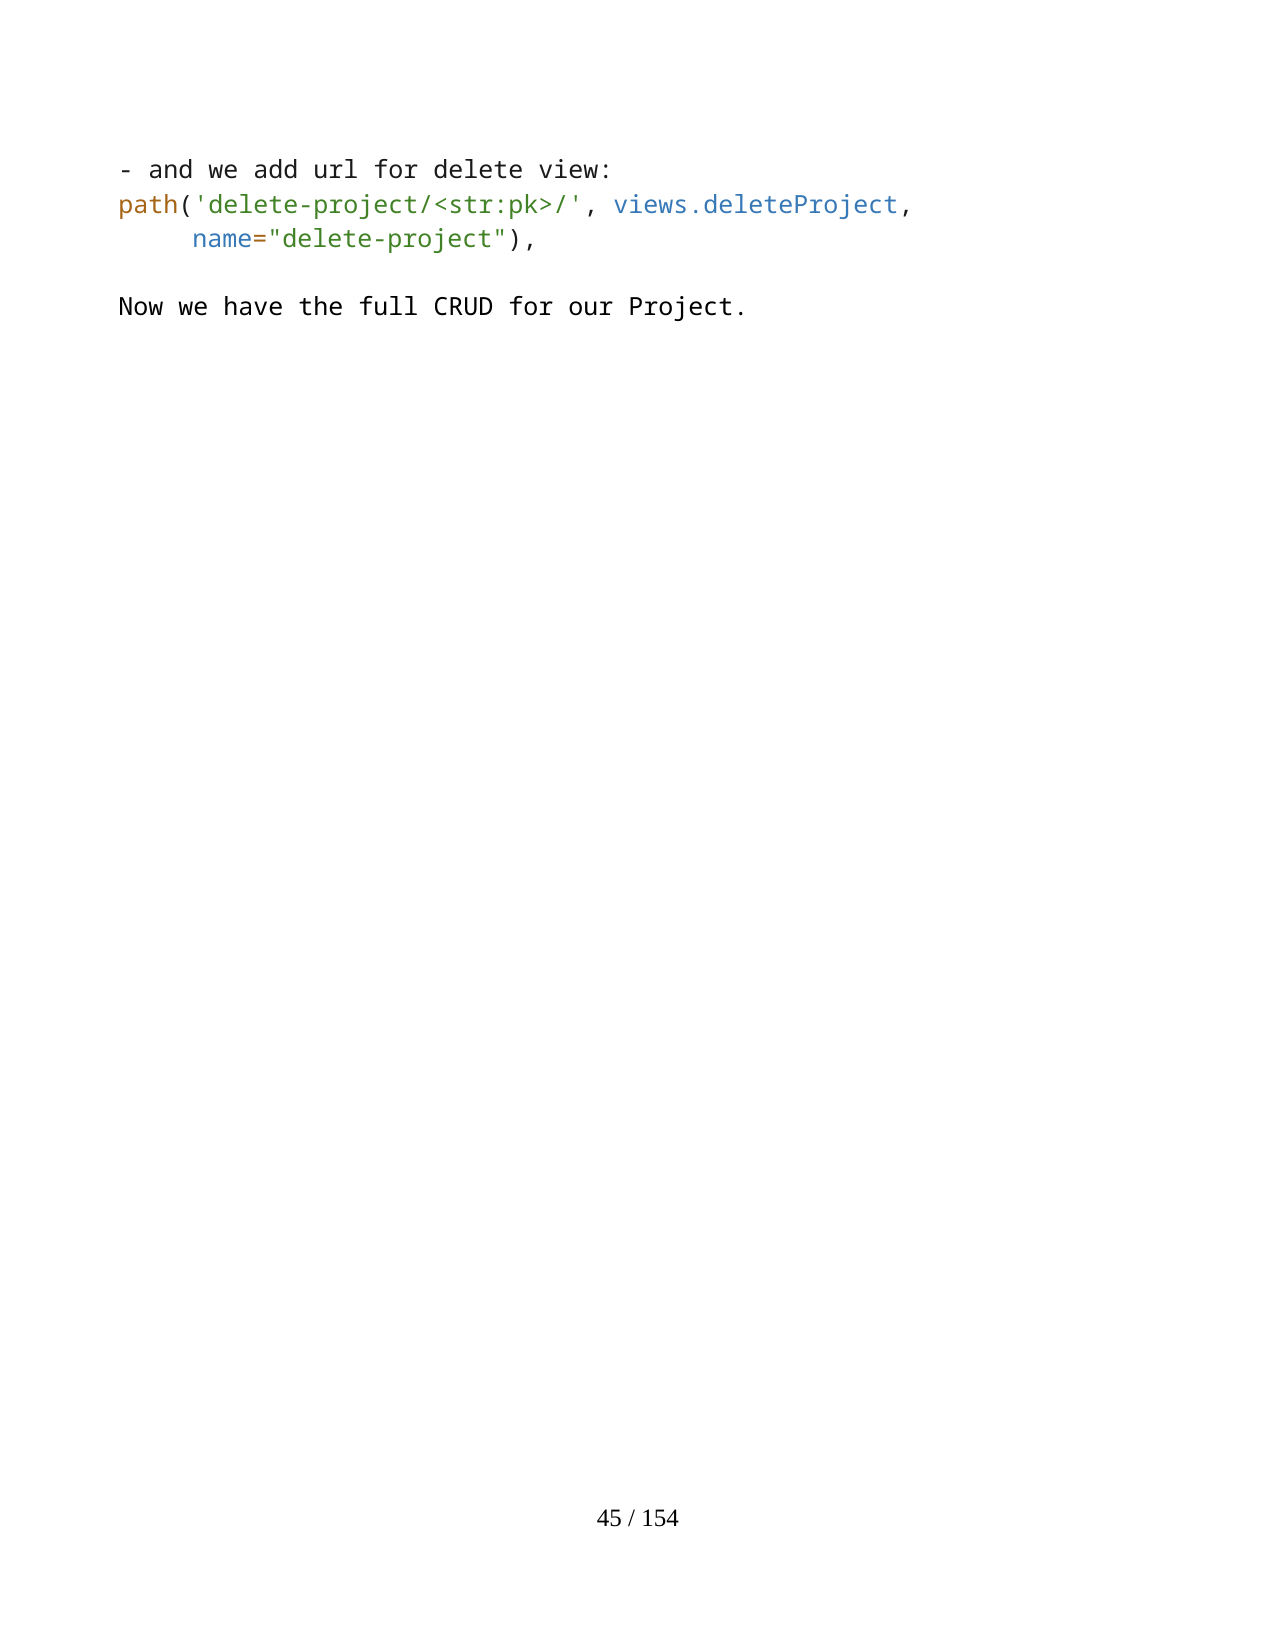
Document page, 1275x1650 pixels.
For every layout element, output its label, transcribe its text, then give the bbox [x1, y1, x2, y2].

text path('delete-project/<str:pk>/', views.deleteProject, [118, 186, 1157, 220]
text name="delete-project"), [118, 220, 1157, 254]
text Now we have the full CRUD for our Project. [118, 288, 1157, 322]
text - and we add url for delete view: [118, 152, 1157, 186]
